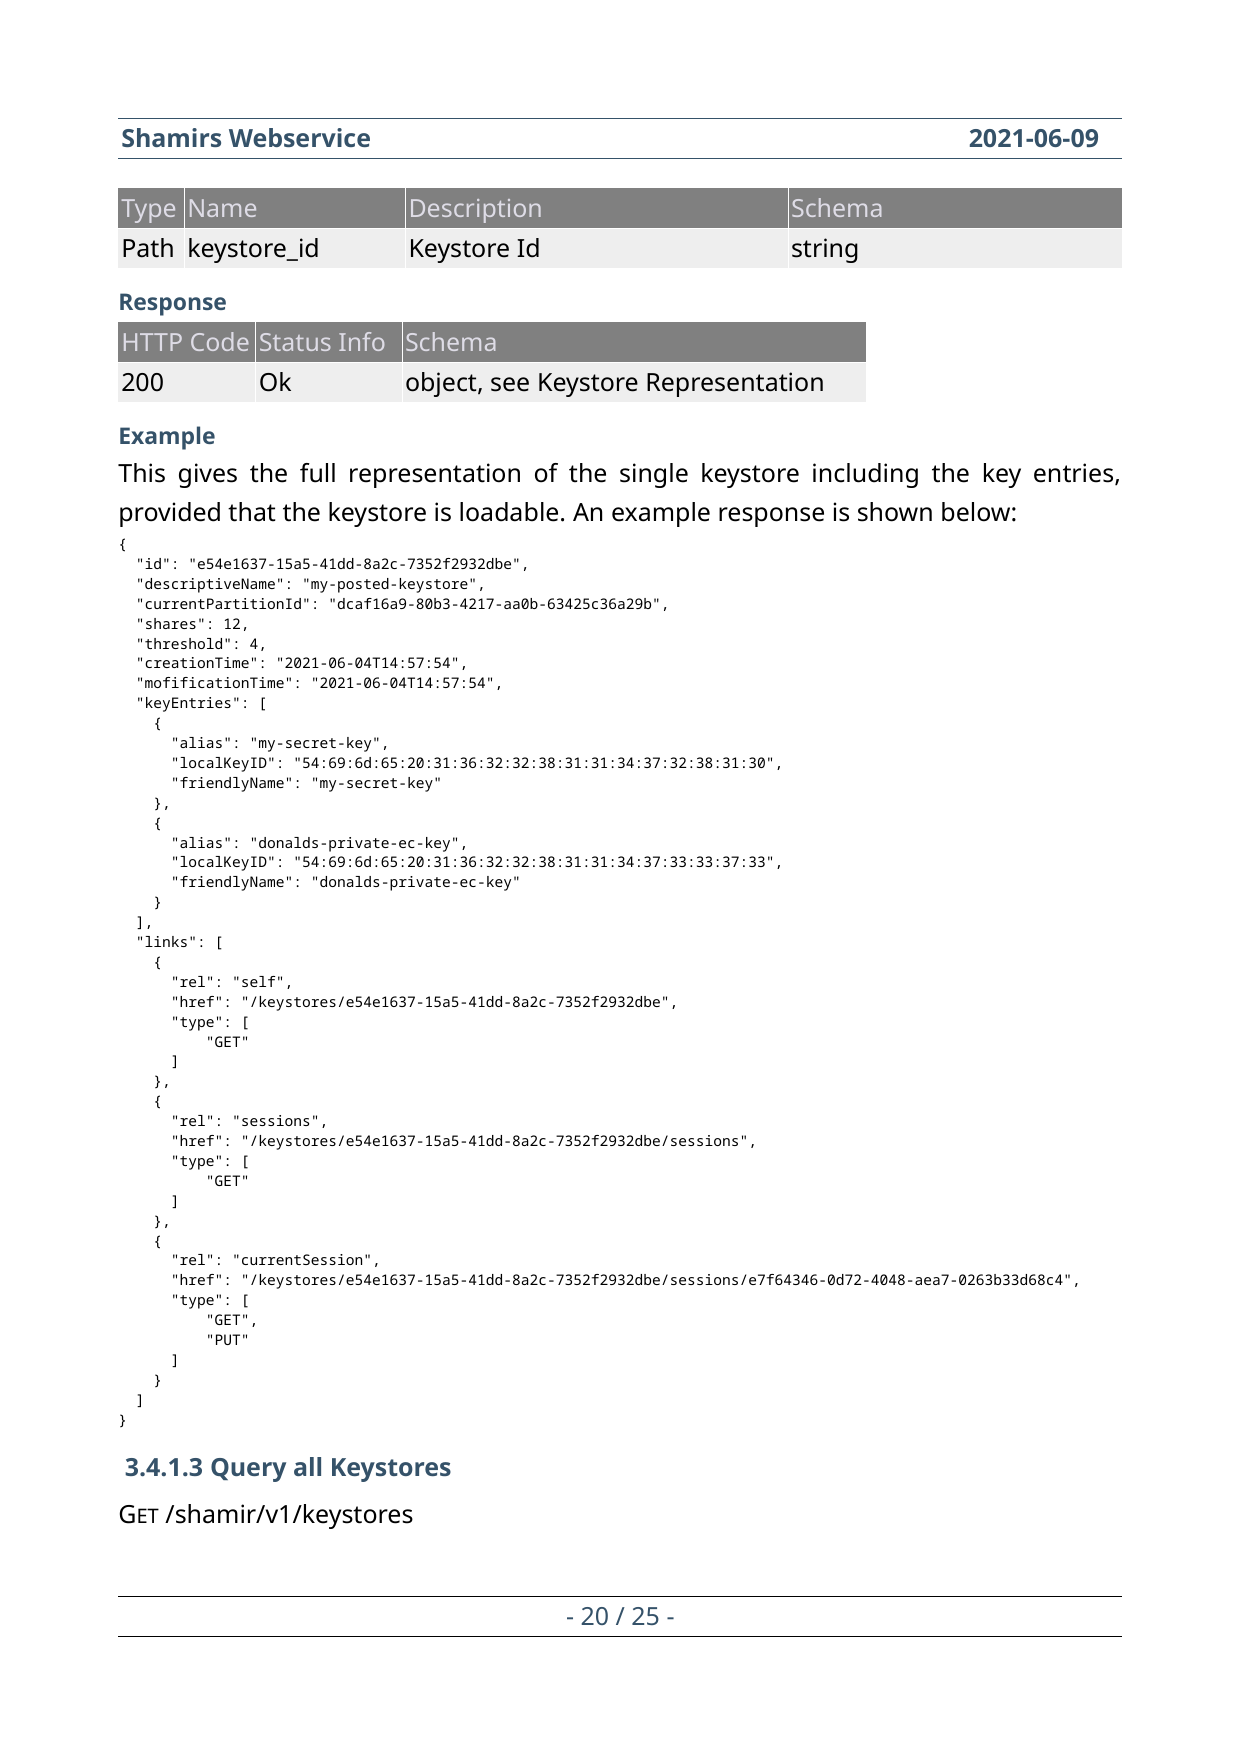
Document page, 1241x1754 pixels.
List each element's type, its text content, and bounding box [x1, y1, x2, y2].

text }, [118, 793, 1122, 812]
text ] [118, 1350, 1122, 1369]
table_cell Ok [256, 363, 402, 402]
text This gives the full representation of the single keystore including the key entries, provided that the keystore is loadable. An example response is shown below: [118, 456, 1122, 529]
text "creationTime": "2021-06-04T14:57:54", [118, 653, 1122, 673]
text "currentPartitionId": "dcaf16a9-80b3-4217-aa0b-63425c36a29b", [118, 594, 1122, 613]
text "localKeyID": "54:69:6d:65:20:31:36:32:32:38:31:31:34:37:33:33:37:33", [118, 852, 1122, 872]
table_header Status Info [256, 322, 402, 362]
text { [118, 952, 1122, 972]
text "friendlyName": "my-secret-key" [118, 773, 1122, 793]
text ] [118, 1191, 1122, 1210]
subtitle Query all Keystores [118, 1450, 1122, 1484]
table_cell 200 [118, 363, 255, 402]
text "rel": "currentSession", [118, 1250, 1122, 1270]
text "shares": 12, [118, 613, 1122, 633]
text ], [118, 912, 1122, 932]
table_cell Keystore Id [406, 229, 788, 268]
text ] [118, 1389, 1122, 1409]
text "rel": "self", [118, 972, 1122, 992]
text }, [118, 1071, 1122, 1091]
text { [118, 812, 1122, 832]
text } [118, 892, 1122, 912]
text } [118, 1369, 1122, 1389]
text "descriptiveName": "my-posted-keystore", [118, 574, 1122, 594]
text "keyEntries": [ [118, 693, 1122, 713]
text "href": "/keystores/e54e1637-15a5-41dd-8a2c-7352f2932dbe/sessions", [118, 1131, 1122, 1151]
text "type": [ [118, 1011, 1122, 1031]
text "friendlyName": "donalds-private-ec-key" [118, 872, 1122, 892]
text "alias": "my-secret-key", [118, 733, 1122, 753]
table_cell Path [118, 229, 184, 268]
table_header Name [185, 188, 405, 228]
text "id": "e54e1637-15a5-41dd-8a2c-7352f2932dbe", [118, 554, 1122, 574]
text Get /shamir/v1/keystores [118, 1497, 1122, 1531]
text ] [118, 1051, 1122, 1071]
text }, [118, 1210, 1122, 1230]
text "GET", [118, 1310, 1122, 1330]
text "rel": "sessions", [118, 1111, 1122, 1131]
table_cell keystore_id [185, 229, 405, 268]
text "type": [ [118, 1290, 1122, 1310]
text Example [118, 420, 1122, 451]
text { [118, 1091, 1122, 1111]
text { [118, 713, 1122, 733]
text "GET" [118, 1031, 1122, 1051]
text "mofificationTime": "2021-06-04T14:57:54", [118, 673, 1122, 693]
table_header Type [118, 188, 184, 228]
table_cell object, see Keystore Representation [403, 363, 866, 402]
table_header HTTP Code [118, 322, 255, 362]
text "GET" [118, 1171, 1122, 1191]
table_header Schema [403, 322, 866, 362]
text "href": "/keystores/e54e1637-15a5-41dd-8a2c-7352f2932dbe", [118, 992, 1122, 1011]
text { [118, 1230, 1122, 1250]
text "localKeyID": "54:69:6d:65:20:31:36:32:32:38:31:31:34:37:32:38:31:30", [118, 753, 1122, 773]
text } [118, 1409, 1122, 1429]
text "threshold": 4, [118, 633, 1122, 653]
text "alias": "donalds-private-ec-key", [118, 832, 1122, 852]
text "type": [ [118, 1151, 1122, 1171]
text "PUT" [118, 1330, 1122, 1350]
text Response [118, 286, 1122, 317]
table_cell string [789, 229, 1122, 268]
text { [118, 534, 1122, 554]
text "links": [ [118, 932, 1122, 952]
table_header Description [406, 188, 788, 228]
text "href": "/keystores/e54e1637-15a5-41dd-8a2c-7352f2932dbe/sessions/e7f64346-0d72-4048-aea7-0263b33d68c4", [118, 1270, 1122, 1290]
table_header Schema [789, 188, 1122, 228]
